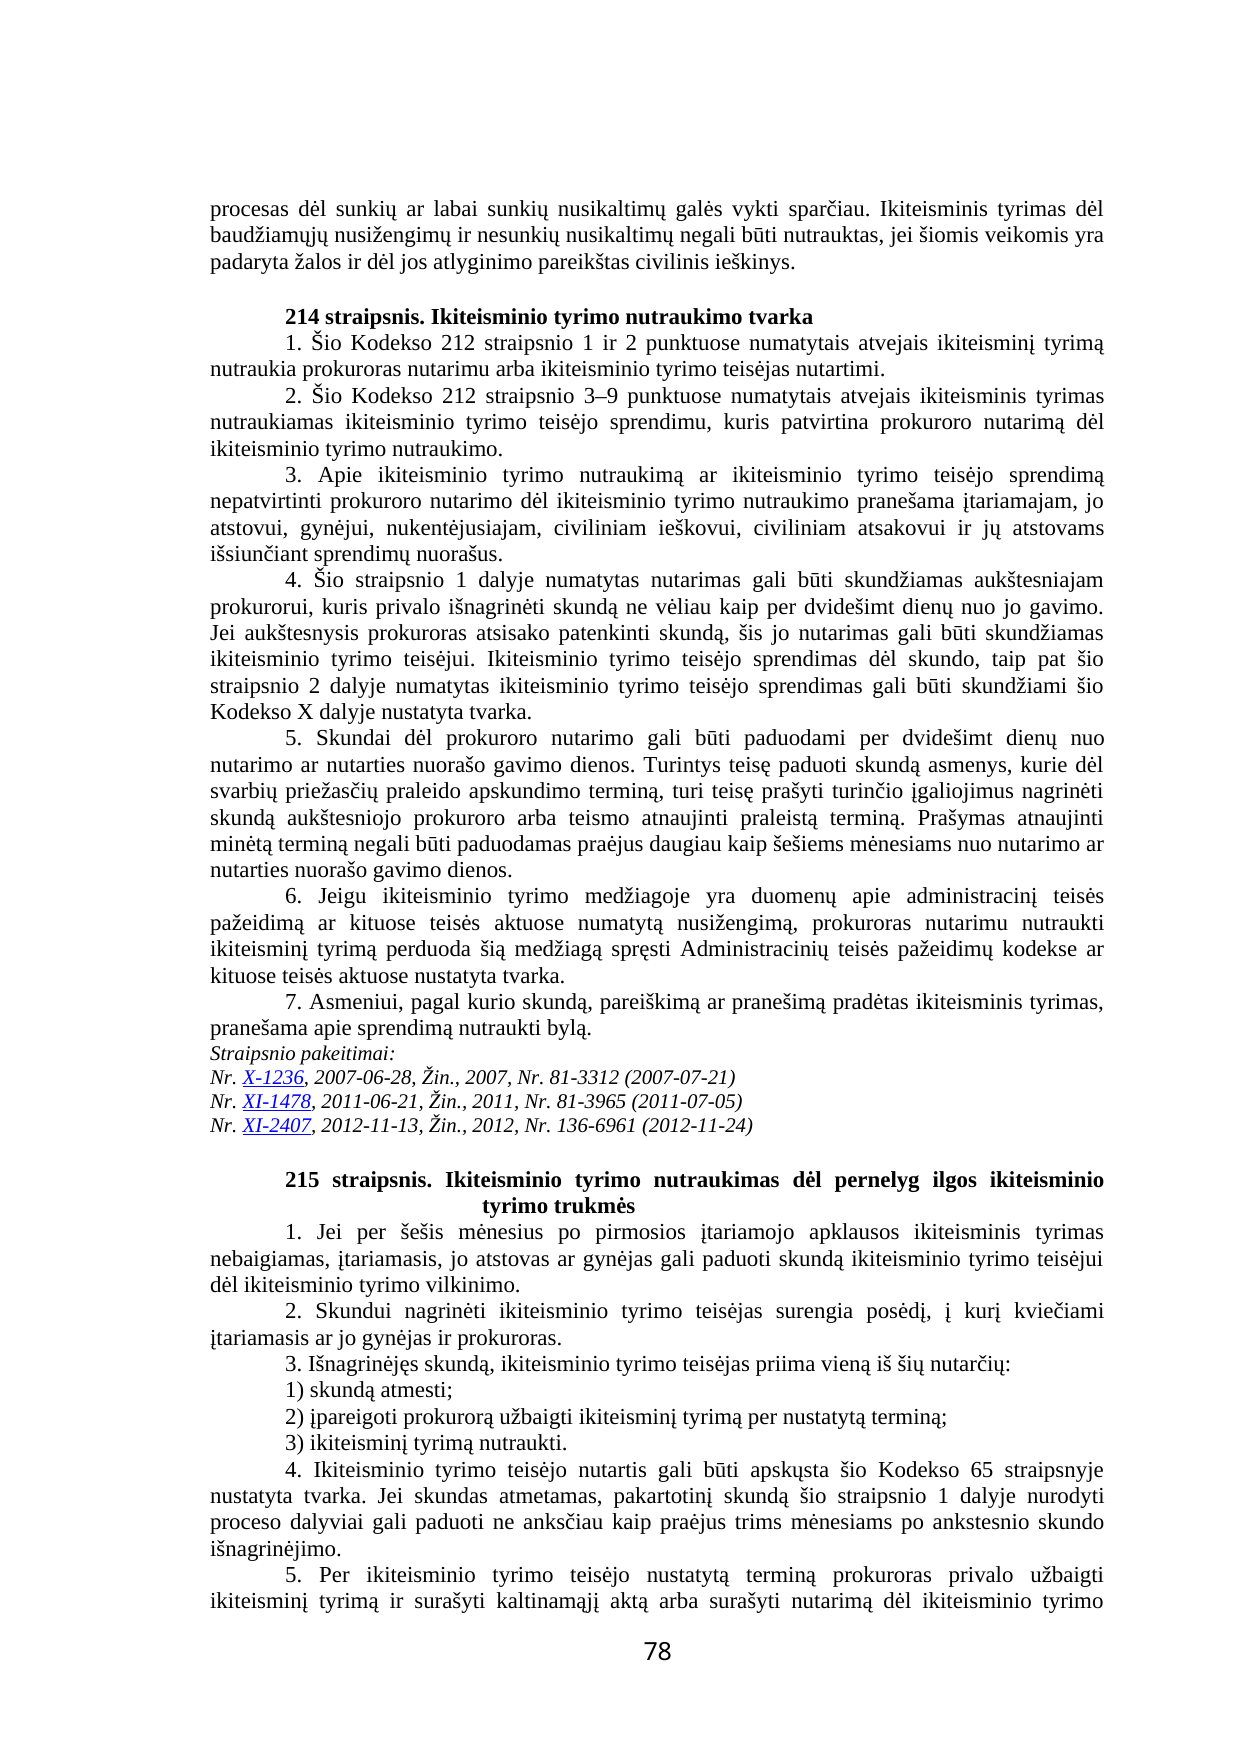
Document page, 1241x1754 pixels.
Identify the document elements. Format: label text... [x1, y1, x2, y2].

text Nr. XI-2407, 2012-11-13, Žin., 2012, Nr. 136-6961 (2012-11-24) [210, 1113, 1106, 1137]
text 6. Jeigu ikiteisminio tyrimo medžiagoje yra duomenų apie administracinį teisės pažeidimą ar kituose teisės aktuose numatytą nusižengimą, prokuroras nutarimu nutraukti ikiteisminį tyrimą perduoda šią medžiagą spręsti Administracinių teisės pažeidimų kodekse ar kituose teisės aktuose nustatyta tvarka. [210, 883, 1106, 988]
text 1) skundą atmesti; [210, 1377, 1106, 1403]
text 3. Apie ikiteisminio tyrimo nutraukimą ar ikiteisminio tyrimo teisėjo sprendimą nepatvirtinti prokuroro nutarimo dėl ikiteisminio tyrimo nutraukimo pranešama įtariamajam, jo atstovui, gynėjui, nukentėjusiajam, civiliniam ieškovui, civiliniam atsakovui ir jų atstovams išsiunčiant sprendimų nuorašus. [210, 461, 1106, 566]
text Nr. XI-1478, 2011-06-21, Žin., 2011, Nr. 81-3965 (2011-07-05) [210, 1089, 1106, 1113]
text 4. Šio straipsnio 1 dalyje numatytas nutarimas gali būti skundžiamas aukštesniajam prokurorui, kuris privalo išnagrinėti skundą ne vėliau kaip per dvidešimt dienų nuo jo gavimo. Jei aukštesnysis prokuroras atsisako patenkinti skundą, šis jo nutarimas gali būti skundžiamas ikiteisminio tyrimo teisėjui. Ikiteisminio tyrimo teisėjo sprendimas dėl skundo, taip pat šio straipsnio 2 dalyje numatytas ikiteisminio tyrimo teisėjo sprendimas gali būti skundžiami šio Kodekso X dalyje nustatyta tvarka. [210, 566, 1106, 724]
text 5. Skundai dėl prokuroro nutarimo gali būti paduodami per dvidešimt dienų nuo nutarimo ar nutarties nuorašo gavimo dienos. Turintys teisę paduoti skundą asmenys, kurie dėl svarbių priežasčių praleido apskundimo terminą, turi teisę prašyti turinčio įgaliojimus nagrinėti skundą aukštesniojo prokuroro arba teismo atnaujinti praleistą terminą. Prašymas atnaujinti minėtą terminą negali būti paduodamas praėjus daugiau kaip šešiems mėnesiams nuo nutarimo ar nutarties nuorašo gavimo dienos. [210, 724, 1106, 883]
text 1. Jei per šešis mėnesius po pirmosios įtariamojo apklausos ikiteisminis tyrimas nebaigiamas, įtariamasis, jo atstovas ar gynėjas gali paduoti skundą ikiteisminio tyrimo teisėjui dėl ikiteisminio tyrimo vilkinimo. [210, 1218, 1106, 1297]
text 5. Per ikiteisminio tyrimo teisėjo nustatytą terminą prokuroras privalo užbaigti ikiteisminį tyrimą ir surašyti kaltinamąjį aktą arba surašyti nutarimą dėl ikiteisminio tyrimo [210, 1561, 1106, 1614]
text 214 straipsnis. Ikiteisminio tyrimo nutraukimo tvarka [210, 303, 1106, 329]
text Nr. X-1236, 2007-06-28, Žin., 2007, Nr. 81-3312 (2007-07-21) [210, 1065, 1106, 1089]
text 2. Šio Kodekso 212 straipsnio 3–9 punktuose numatytais atvejais ikiteisminis tyrimas nutraukiamas ikiteisminio tyrimo teisėjo sprendimu, kuris patvirtina prokuroro nutarimą dėl ikiteisminio tyrimo nutraukimo. [210, 382, 1106, 461]
text 3) ikiteisminį tyrimą nutraukti. [210, 1429, 1106, 1456]
text procesas dėl sunkių ar labai sunkių nusikaltimų galės vykti sparčiau. Ikiteisminis tyrimas dėl baudžiamųjų nusižengimų ir nesunkių nusikaltimų negali būti nutrauktas, jei šiomis veikomis yra padaryta žalos ir dėl jos atlyginimo pareikštas civilinis ieškinys. [210, 195, 1106, 274]
text 3. Išnagrinėjęs skundą, ikiteisminio tyrimo teisėjas priima vieną iš šių nutarčių: [210, 1350, 1106, 1377]
text 7. Asmeniui, pagal kurio skundą, pareiškimą ar pranešimą pradėtas ikiteisminis tyrimas, pranešama apie sprendimą nutraukti bylą. [210, 988, 1106, 1041]
text 4. Ikiteisminio tyrimo teisėjo nutartis gali būti apskųsta šio Kodekso 65 straipsnyje nustatyta tvarka. Jei skundas atmetamas, pakartotinį skundą šio straipsnio 1 dalyje nurodyti proceso dalyviai gali paduoti ne anksčiau kaip praėjus trims mėnesiams po ankstesnio skundo išnagrinėjimo. [210, 1456, 1106, 1561]
text Straipsnio pakeitimai: [210, 1041, 1106, 1065]
text 2. Skundui nagrinėti ikiteisminio tyrimo teisėjas surengia posėdį, į kurį kviečiami įtariamasis ar jo gynėjas ir prokuroras. [210, 1297, 1106, 1350]
text 215 straipsnis. Ikiteisminio tyrimo nutraukimas dėl pernelyg ilgos ikiteisminio tyrimo trukmės [285, 1166, 1106, 1218]
text 1. Šio Kodekso 212 straipsnio 1 ir 2 punktuose numatytais atvejais ikiteisminį tyrimą nutraukia prokuroras nutarimu arba ikiteisminio tyrimo teisėjas nutartimi. [210, 329, 1106, 382]
text 2) įpareigoti prokurorą užbaigti ikiteisminį tyrimą per nustatytą terminą; [210, 1403, 1106, 1429]
